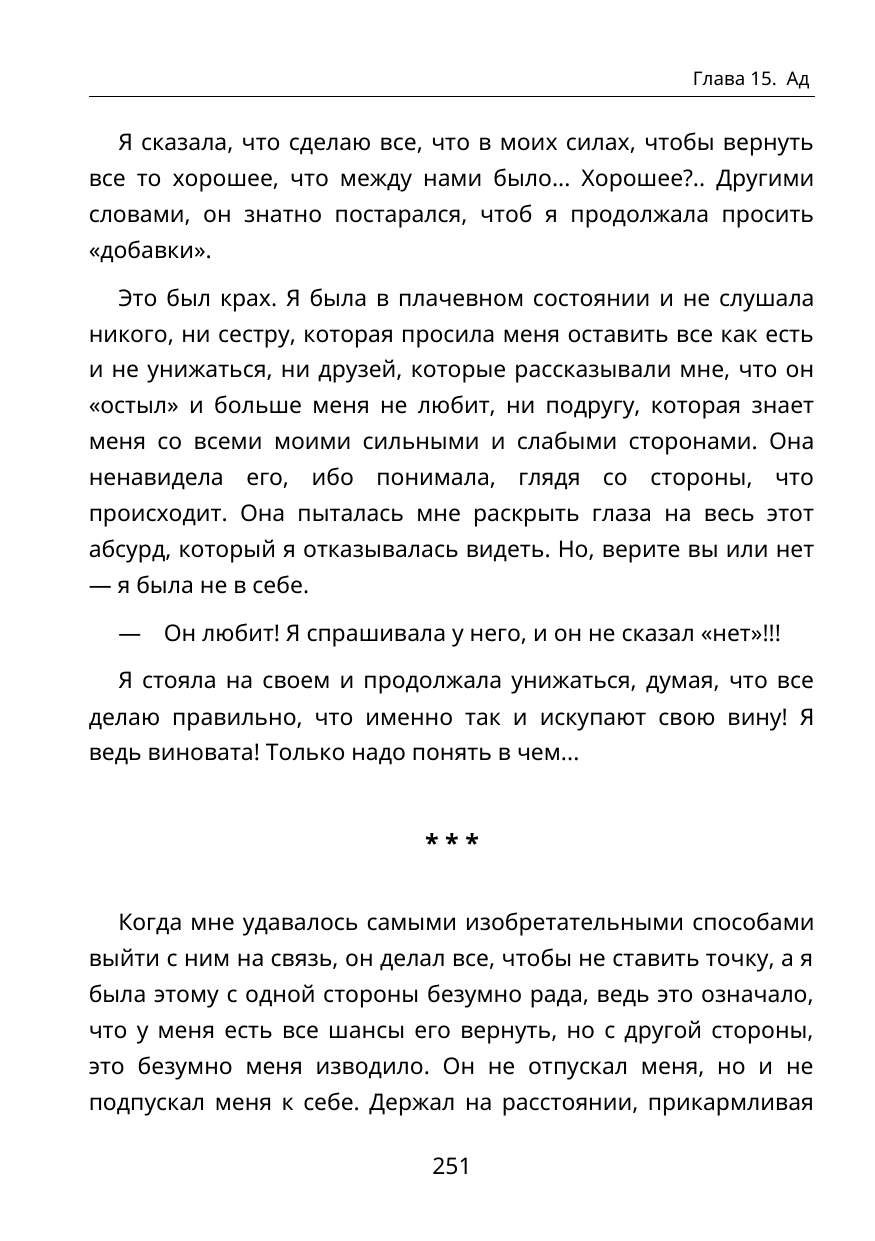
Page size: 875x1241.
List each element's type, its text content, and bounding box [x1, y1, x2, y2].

text Я сказала, что сделаю все, что в моих силах, чтобы вернуть все то хорошее, что между нами было... Хорошее?.. Другими словами, он знатно постарался, чтоб я продолжала просить «добавки». [88, 126, 815, 265]
text Когда мне удавалось самыми изобретательными способами выйти с ним на связь, он делал все, чтобы не ставить точку, а я была этому с одной стороны безумно рада, ведь это означало, что у меня есть все шансы его вернуть, но с другой стороны, это безумно меня изводило. Он не отпускал меня, но и не подпускал меня к себе. Держал на расстоянии, прикармливая [88, 906, 815, 1117]
text Это был крах. Я была в плачевном состоянии и не слушала никого, ни сестру, которая просила меня оставить все как есть и не унижаться, ни друзей, которые рассказывали мне, что он «остыл» и больше меня не любит, ни подругу, которая знает меня со всеми моими сильными и слабыми сторонами. Она ненавидела его, ибо понимала, глядя со стороны, что происходит. Она пыталась мне раскрыть глаза на весь этот абсурд, который я отказывалась видеть. Но, верите вы или нет — я была не в себе. [88, 282, 815, 600]
text Я стояла на своем и продолжала унижаться, думая, что все делаю правильно, что именно так и искупают свою вину! Я ведь виновата! Только надо понять в чем... [88, 664, 815, 768]
subtitle * * * [88, 825, 815, 859]
list Он любит! Я спрашивала у него, и он не сказал «нет»!!! [88, 617, 815, 648]
